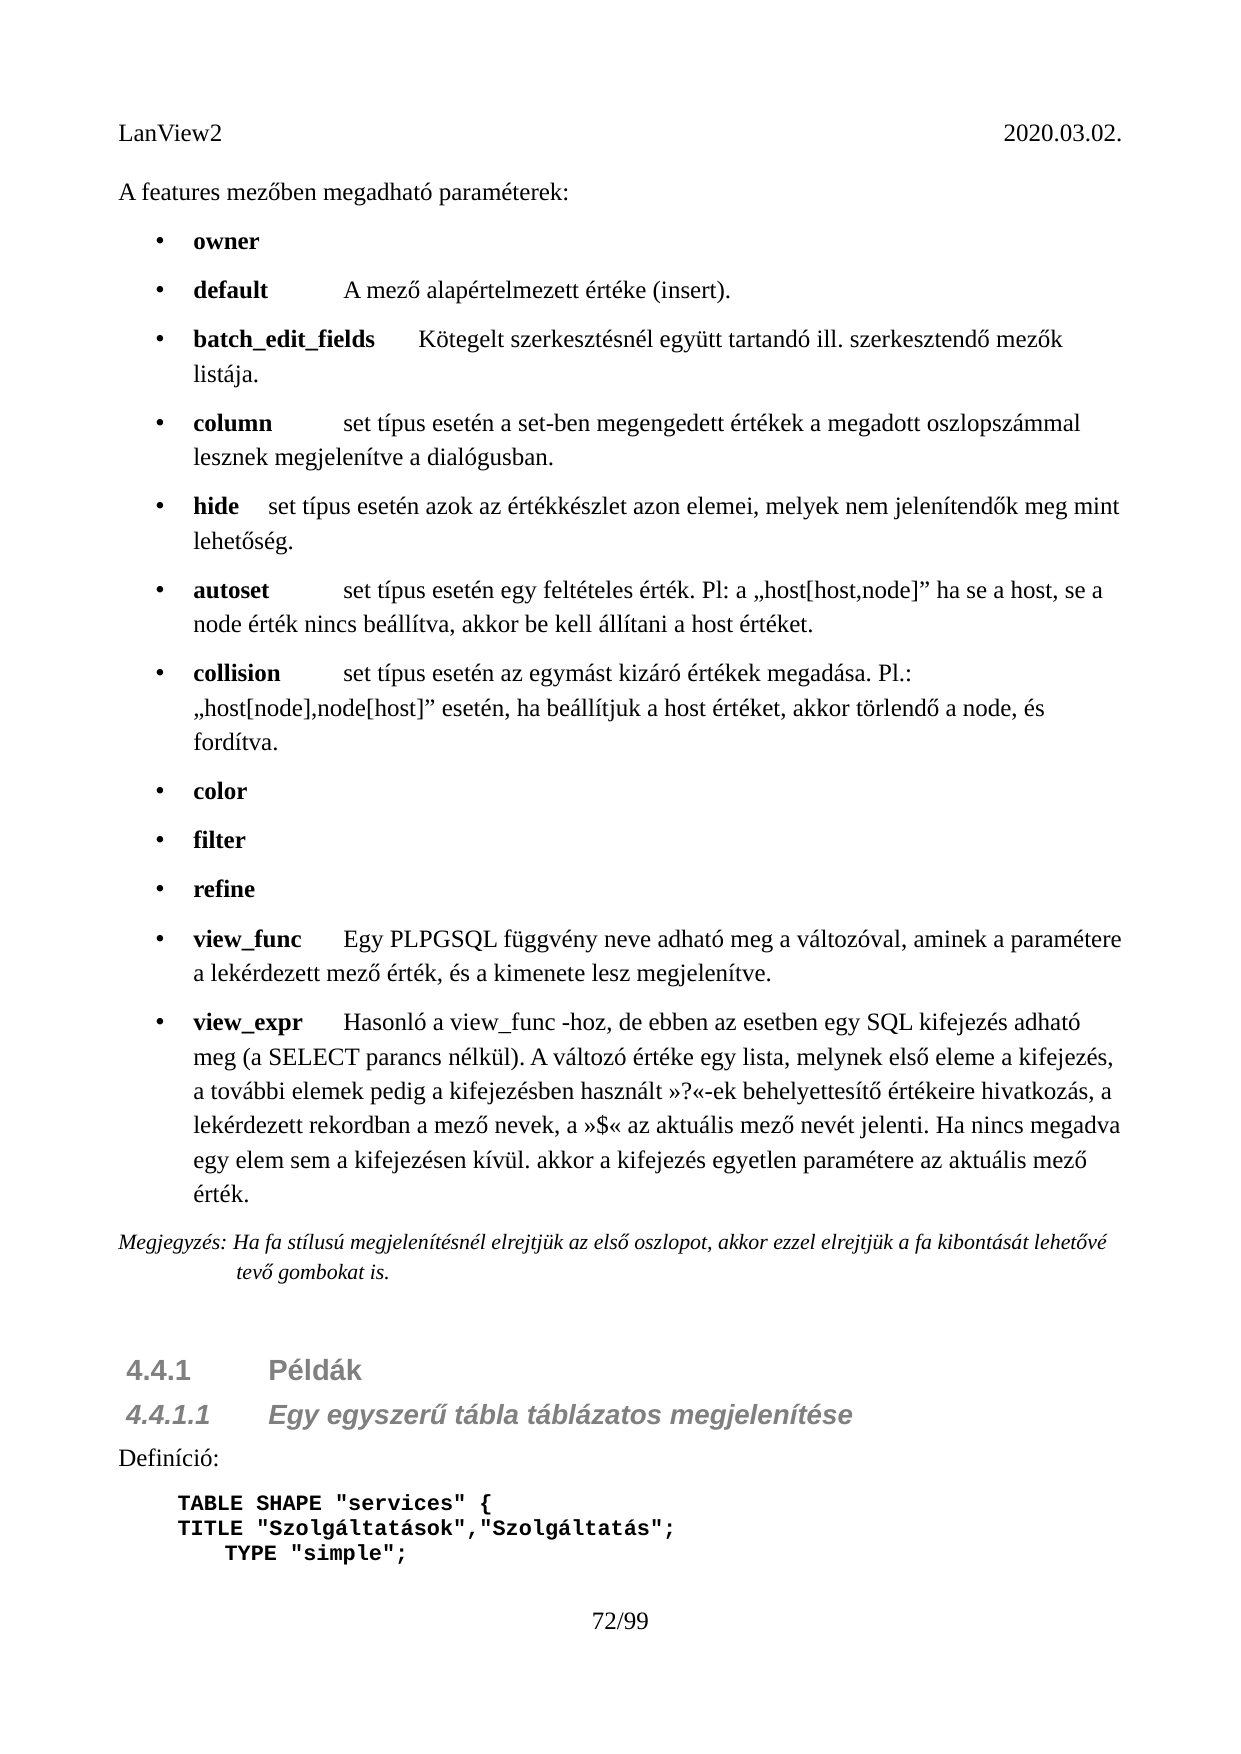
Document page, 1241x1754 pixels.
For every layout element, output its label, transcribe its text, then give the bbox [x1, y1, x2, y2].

list filter [156, 826, 1122, 854]
list column set típus esetén a set-ben megengedett értékek a megadott oszlopszámmal lesznek megjelenítve a dialógusban. [156, 408, 1122, 471]
text TABLE SHAPE "services" { TITLE "Szolgáltatások","Szolgáltatás"; TYPE "simple"; [177, 1492, 1122, 1567]
subtitle Egy egyszerű tábla táblázatos megjelenítése [118, 1399, 1122, 1431]
list default A mező alapértelmezett értéke (insert). [156, 275, 1122, 304]
list collision set típus esetén az egymást kizáró értékek megadása. Pl.: „host[node],node[host]” esetén, ha beállítjuk a host értéket, akkor törlendő a node, és fordítva. [156, 658, 1122, 756]
list refine [156, 874, 1122, 903]
list color [156, 776, 1122, 805]
text A features mezőben megadható paraméterek: [118, 177, 1122, 206]
subtitle Példák [118, 1353, 1122, 1386]
list owner [156, 226, 1122, 255]
text Megjegyzés: Ha fa stílusú megjelenítésnél elrejtjük az első oszlopot, akkor ezzel elrejtjük a fa kibontását lehetővé tevő gombokat is. [118, 1229, 1122, 1284]
text Definíció: [118, 1443, 1122, 1472]
list batch_edit_fields Kötegelt szerkesztésnél együtt tartandó ill. szerkesztendő mezők listája. [156, 324, 1122, 387]
list hide set típus esetén azok az értékkészlet azon elemei, melyek nem jelenítendők meg mint lehetőség. [156, 491, 1122, 554]
list view_func Egy PLPGSQL függvény neve adható meg a változóval, aminek a paramétere a lekérdezett mező érték, és a kimenete lesz megjelenítve. [156, 924, 1122, 987]
list autoset set típus esetén egy feltételes érték. Pl: a „host[host,node]” ha se a host, se a node érték nincs beállítva, akkor be kell állítani a host értéket. [156, 575, 1122, 638]
list view_expr Hasonló a view_func -hoz, de ebben az esetben egy SQL kifejezés adható meg (a SELECT parancs nélkül). A változó értéke egy lista, melynek első eleme a kifejezés, a további elemek pedig a kifejezésben használt »?«-ek behelyettesítő értékeire hivatkozás, a lekérdezett rekordban a mező nevek, a »$« az aktuális mező nevét jelenti. Ha nincs megadva egy elem sem a kifejezésen kívül. akkor a kifejezés egyetlen paramétere az aktuális mező érték. [156, 1007, 1122, 1208]
